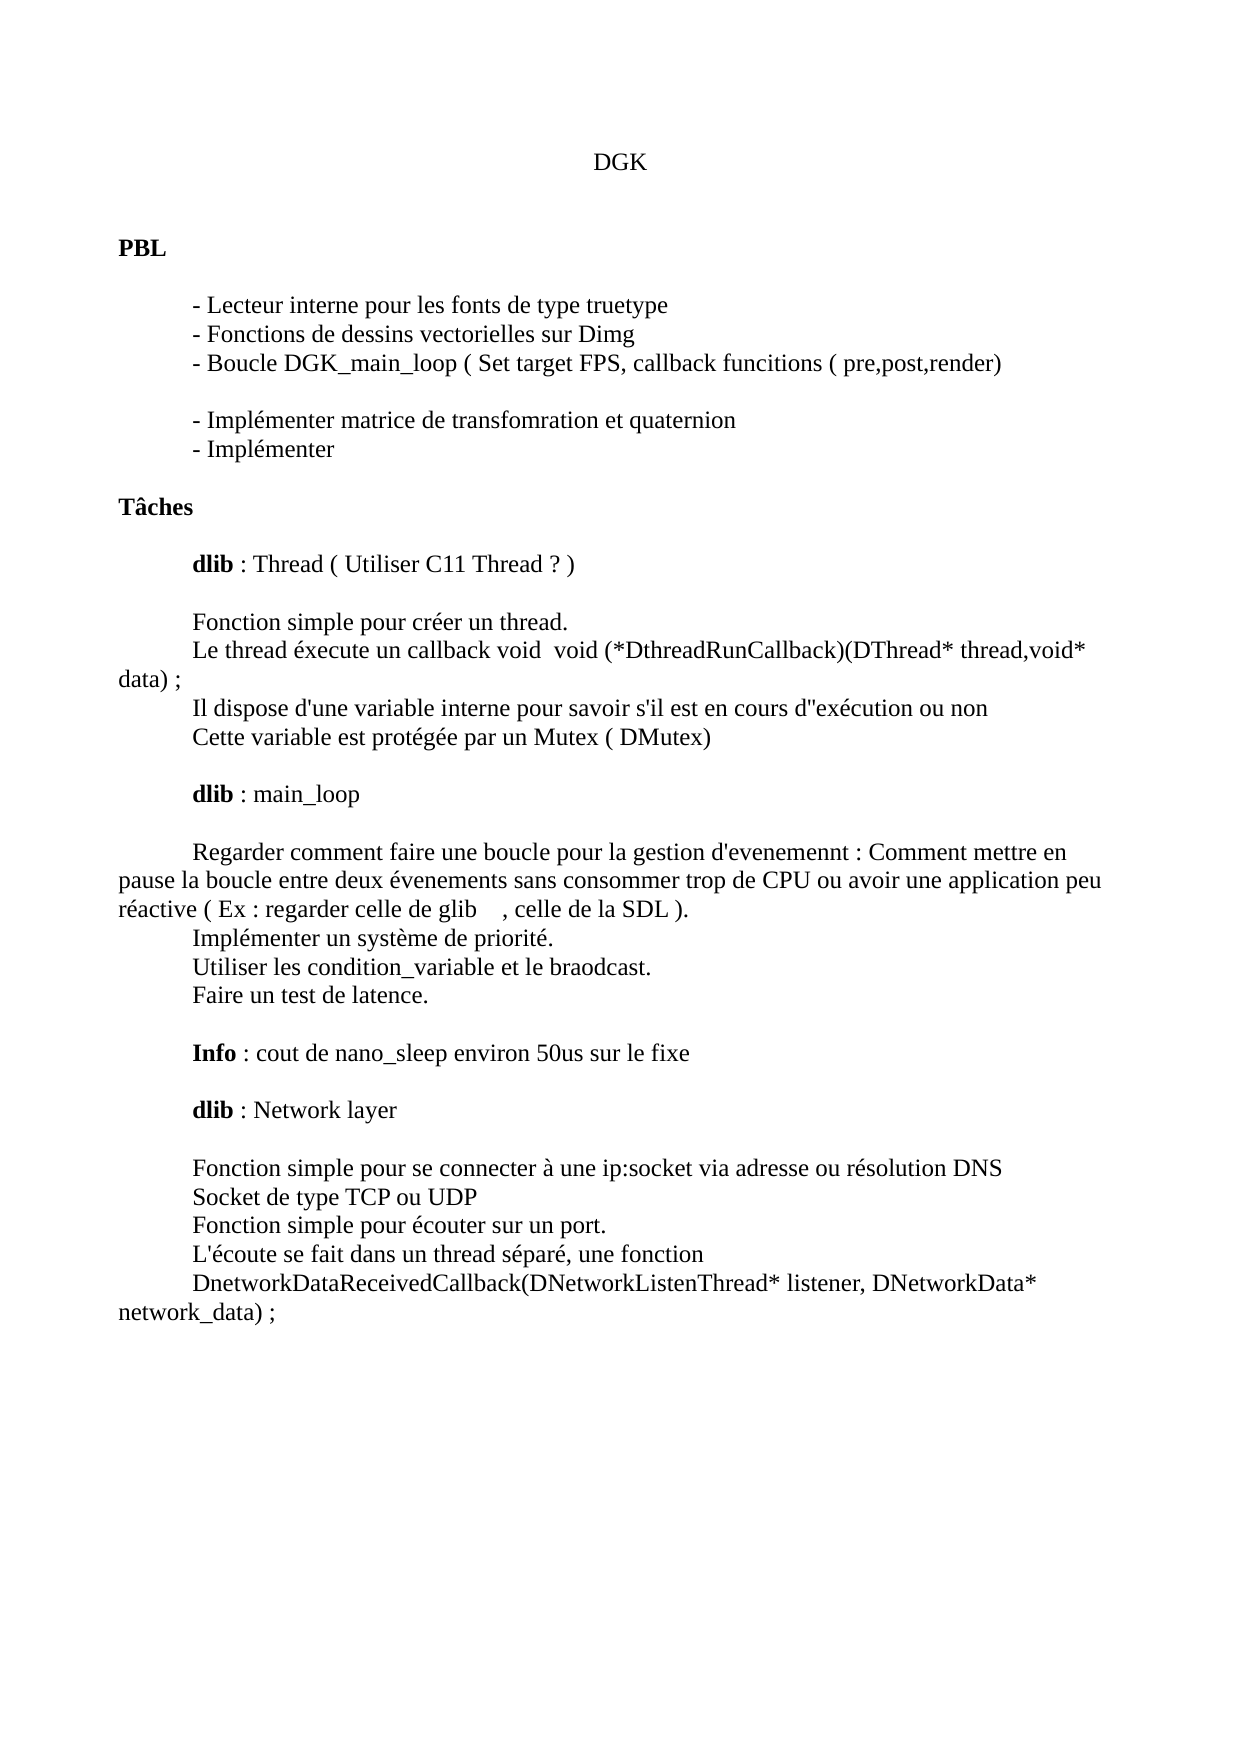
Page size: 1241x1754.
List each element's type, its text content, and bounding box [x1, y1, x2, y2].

text Implémenter un système de priorité. [118, 923, 1122, 952]
text Tâches [118, 492, 1122, 521]
text Il dispose d'une variable interne pour savoir s'il est en cours d''exécution ou non [118, 693, 1122, 722]
text Utiliser les condition_variable et le braodcast. [118, 952, 1122, 981]
text - Boucle DGK_main_loop ( Set target FPS, callback funcitions ( pre,post,render) [118, 348, 1122, 377]
text Faire un test de latence. [118, 981, 1122, 1009]
text dlib : Network layer [118, 1096, 1122, 1124]
text dlib : main_loop [118, 779, 1122, 808]
text - Fonctions de dessins vectorielles sur Dimg [118, 319, 1122, 348]
text Cette variable est protégée par un Mutex ( DMutex) [118, 722, 1122, 751]
text Fonction simple pour créer un thread. [118, 607, 1122, 636]
text PBL [118, 233, 1122, 262]
text dlib : Thread ( Utiliser C11 Thread ? ) [118, 549, 1122, 578]
text Fonction simple pour écouter sur un port. [118, 1211, 1122, 1239]
text Info : cout de nano_sleep environ 50us sur le fixe [118, 1038, 1122, 1067]
text - Implémenter matrice de transfomration et quaternion [118, 406, 1122, 434]
text DGK [118, 147, 1122, 176]
text - Implémenter [118, 434, 1122, 463]
text Le thread éxecute un callback void void (*DthreadRunCallback)(DThread* thread,void* data) ; [118, 636, 1122, 693]
text Fonction simple pour se connecter à une ip:socket via adresse ou résolution DNS [118, 1153, 1122, 1182]
text L'écoute se fait dans un thread séparé, une fonction DnetworkDataReceivedCallback(DNetworkListenThread* listener, DNetworkData* network_data) ; [118, 1239, 1122, 1326]
text Regarder comment faire une boucle pour la gestion d'evenemennt : Comment mettre en pause la boucle entre deux évenements sans consommer trop de CPU ou avoir une application peu réactive ( Ex : regarder celle de glib , celle de la SDL ). [118, 837, 1122, 923]
text Socket de type TCP ou UDP [118, 1182, 1122, 1211]
text - Lecteur interne pour les fonts de type truetype [118, 291, 1122, 319]
